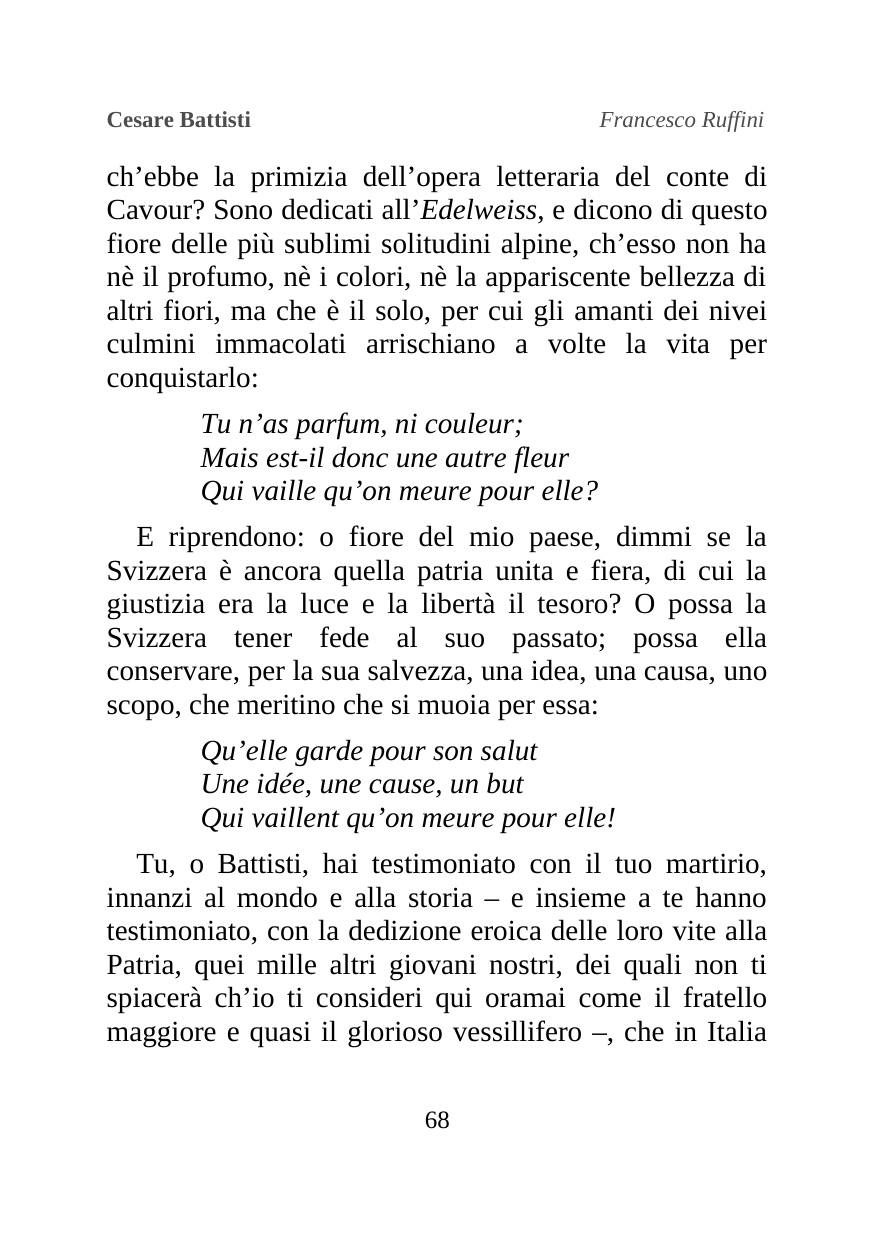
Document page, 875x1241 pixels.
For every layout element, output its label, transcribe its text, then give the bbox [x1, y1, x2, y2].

text Qu’elle garde pour son salut Une idée, une cause, un but Qui vaillent qu’on meure pour elle! [200, 733, 768, 834]
text Tu, o Battisti, hai testimoniato con il tuo martirio, innanzi al mondo e alla storia – e insieme a te hanno testimoniato, con la dedizione eroica delle loro vite alla Patria, quei mille altri giovani nostri, dei quali non ti spiacerà ch’io ti consideri qui oramai come il fratello maggiore e quasi il glorioso vessillifero –, che in Italia [106, 846, 768, 1047]
text Tu n’as parfum, ni couleur; Mais est-il donc une autre fleur Qui vaille qu’on meure pour elle? [200, 406, 768, 507]
text E riprendono: o fiore del mio paese, dimmi se la Svizzera è ancora quella patria unita e fiera, di cui la giustizia era la luce e la libertà il tesoro? O possa la Svizzera tener fede al suo passato; possa ella conservare, per la sua salvezza, una idea, una causa, uno scopo, che meritino che si muoia per essa: [106, 519, 768, 721]
text ch’ebbe la primizia dell’opera letteraria del conte di Cavour? Sono dedicati all’Edelweiss, e dicono di questo fiore delle più sublimi solitudini alpine, ch’esso non ha nè il profumo, nè i colori, nè la appariscente bellezza di altri fiori, ma che è il solo, per cui gli amanti dei nivei culmini immacolati arrischiano a volte la vita per conquistarlo: [106, 159, 768, 394]
